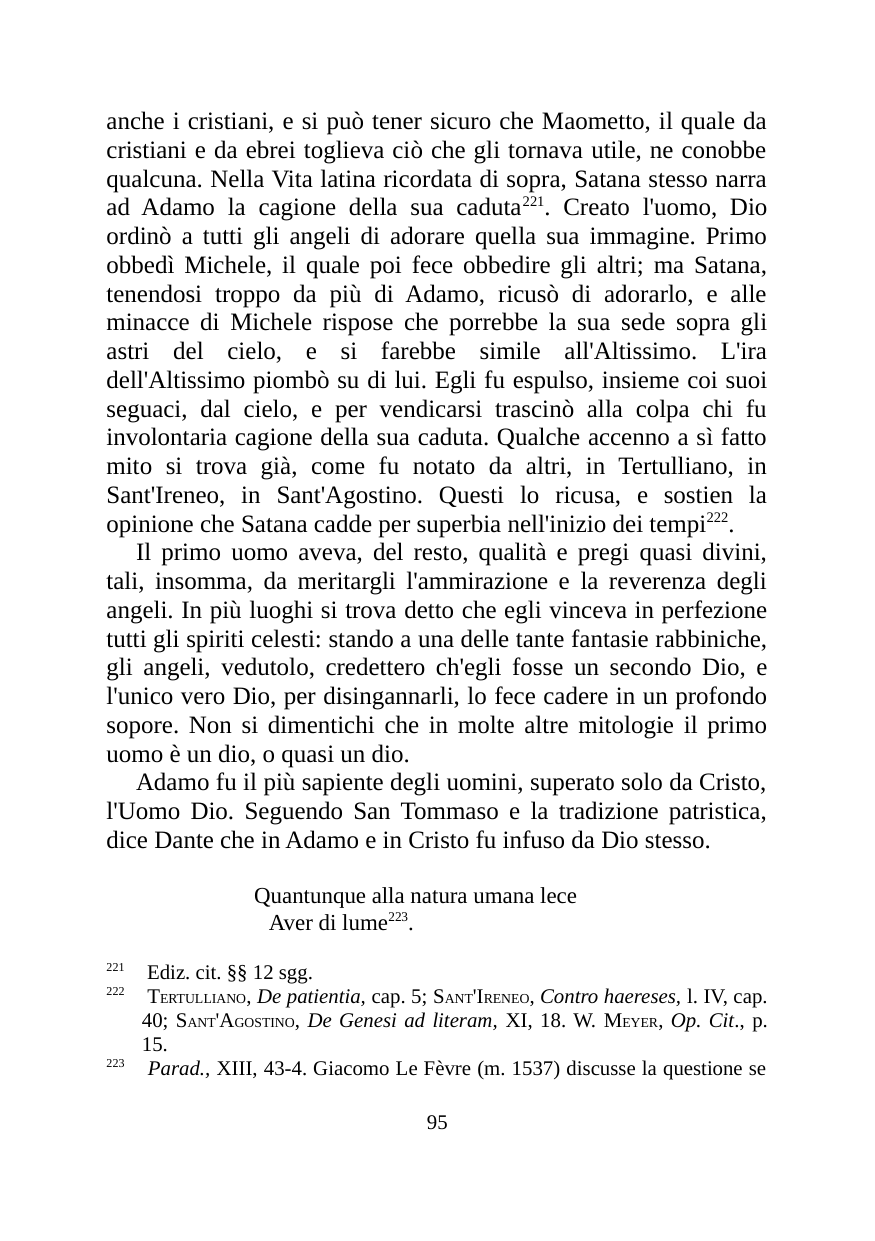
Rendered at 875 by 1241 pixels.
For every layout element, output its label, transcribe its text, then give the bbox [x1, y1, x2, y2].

text Aver di lume. [239, 909, 768, 935]
text Il primo uomo aveva, del resto, qualità e pregi quasi divini, tali, insomma, da meritargli l'ammirazione e la reverenza degli angeli. In più luoghi si trova detto che egli vinceva in perfezione tutti gli spiriti celesti: stando a una delle tante fantasie rabbiniche, gli angeli, vedutolo, credettero ch'egli fosse un secondo Dio, e l'unico vero Dio, per disingannarli, lo fece cadere in un profondo sopore. Non si dimentichi che in molte altre mitologie il primo uomo è un dio, o quasi un dio. [106, 537, 768, 767]
text Quantunque alla natura umana lece [239, 882, 768, 909]
text Tertulliano, De patientia, cap. 5; Sant'Ireneo, Contro haereses, l. IV, cap. 40; Sant'Agostino, De Genesi ad literam, XI, 18. W. Meyer, Op. Cit., p. 15. [106, 984, 768, 1056]
text Parad., XIII, 43-4. Giacomo Le Fèvre (m. 1537) discusse la questione se [106, 1056, 768, 1080]
text Ediz. cit. §§ 12 sgg. [106, 960, 768, 984]
text anche i cristiani, e si può tener sicuro che Maometto, il quale da cristiani e da ebrei toglieva ciò che gli tornava utile, ne conobbe qualcuna. Nella Vita latina ricordata di sopra, Satana stesso narra ad Adamo la cagione della sua caduta. Creato l'uomo, Dio ordinò a tutti gli angeli di adorare quella sua immagine. Primo obbedì Michele, il quale poi fece obbedire gli altri; ma Satana, tenendosi troppo da più di Adamo, ricusò di adorarlo, e alle minacce di Michele rispose che porrebbe la sua sede sopra gli astri del cielo, e si farebbe simile all'Altissimo. L'ira dell'Altissimo piombò su di lui. Egli fu espulso, insieme coi suoi seguaci, dal cielo, e per vendicarsi trascinò alla colpa chi fu involontaria cagione della sua caduta. Qualche accenno a sì fatto mito si trova già, come fu notato da altri, in Tertulliano, in Sant'Ireneo, in Sant'Agostino. Questi lo ricusa, e sostien la opinione che Satana cadde per superbia nell'inizio dei tempi. [106, 106, 768, 537]
text Adamo fu il più sapiente degli uomini, superato solo da Cristo, l'Uomo Dio. Seguendo San Tommaso e la tradizione patristica, dice Dante che in Adamo e in Cristo fu infuso da Dio stesso. [106, 767, 768, 854]
